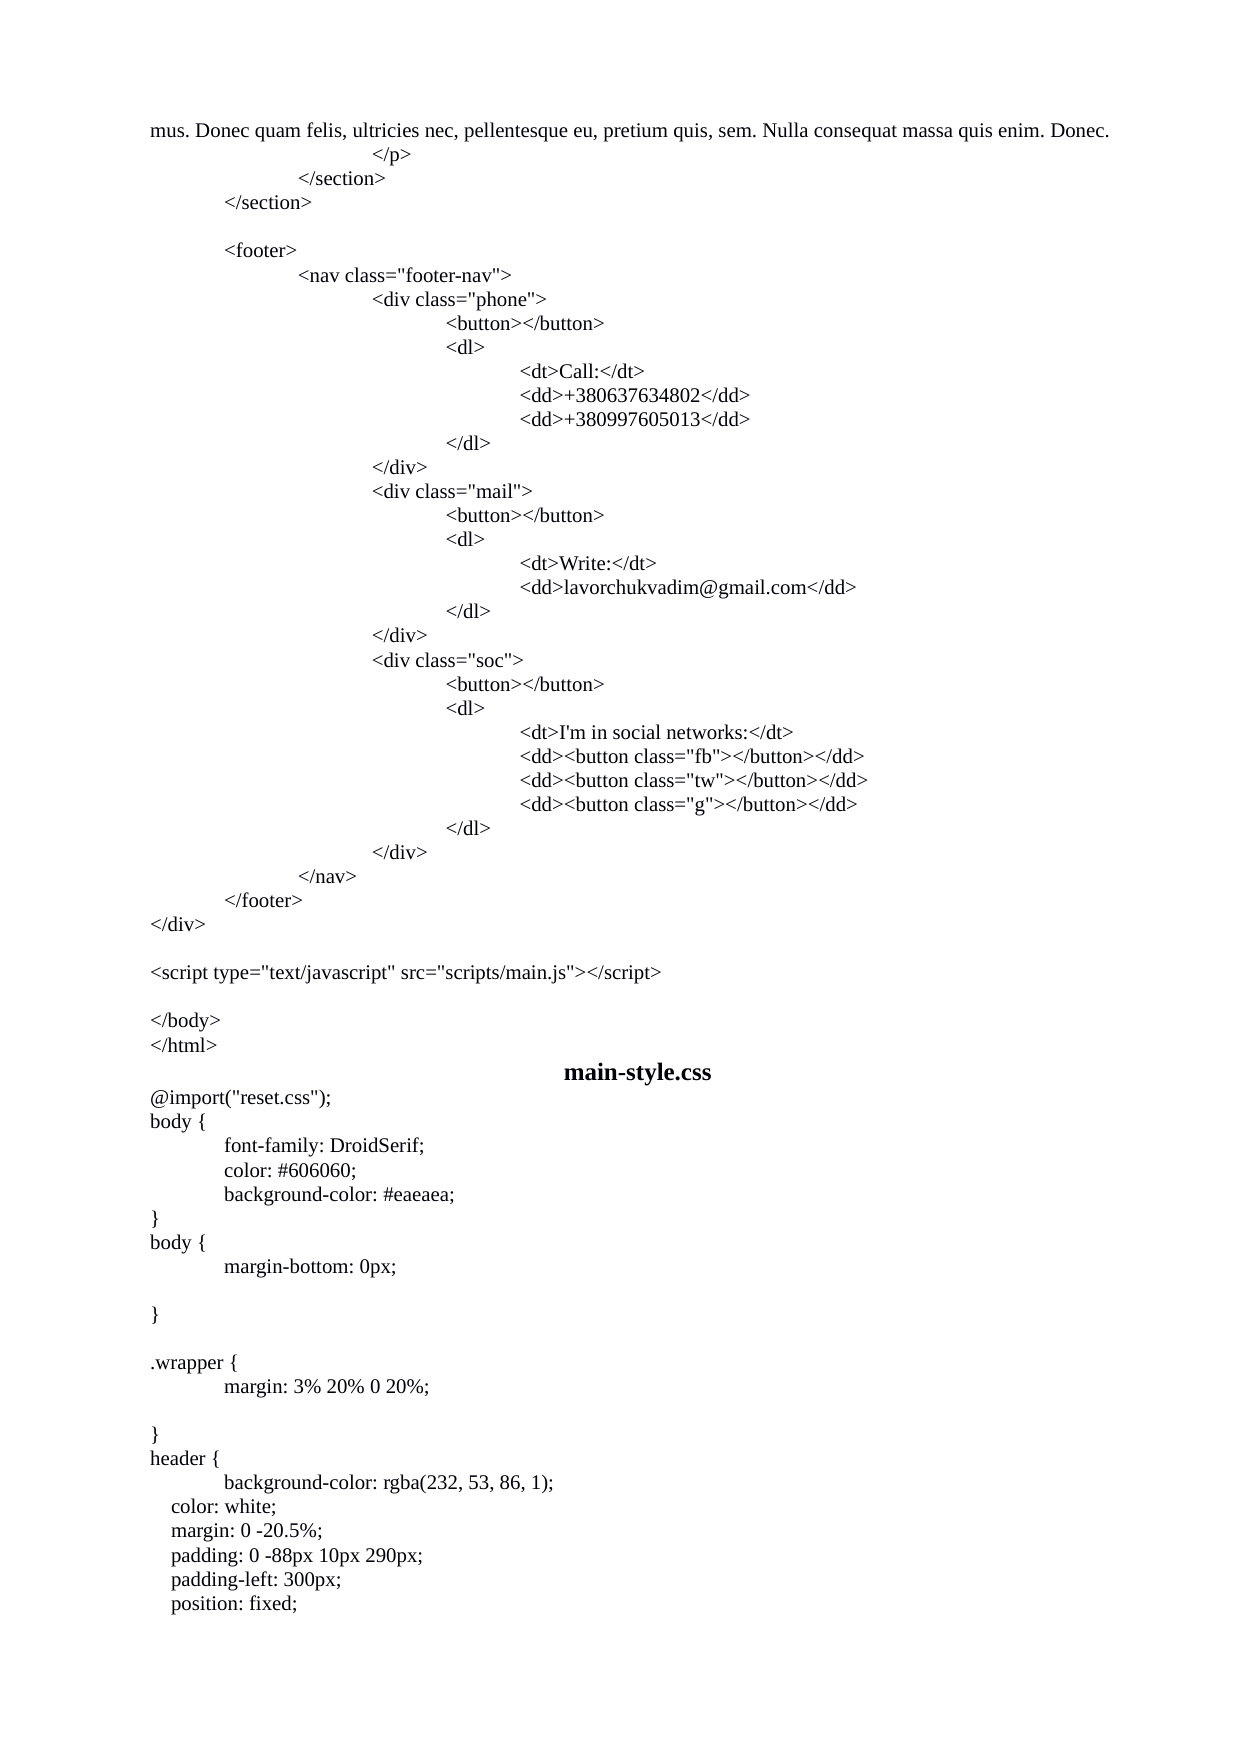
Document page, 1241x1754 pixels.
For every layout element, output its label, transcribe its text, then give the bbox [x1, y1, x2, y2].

text body { [150, 1230, 1125, 1254]
text <dt>Write:</dt> [150, 551, 1125, 575]
text background-color: #eaeaea; [150, 1182, 1125, 1206]
text margin: 0 -20.5%; [150, 1518, 1125, 1542]
text <div class="soc"> [150, 647, 1125, 672]
text </html> [150, 1032, 1125, 1057]
text main-style.css [150, 1057, 1125, 1085]
text </dl> [150, 431, 1125, 455]
text </body> [150, 1008, 1125, 1032]
text <dl> [150, 335, 1125, 359]
text </div> [150, 623, 1125, 647]
text padding-left: 300px; [150, 1567, 1125, 1591]
text </div> [150, 455, 1125, 479]
text mus. Donec quam felis, ultricies nec, pellentesque eu, pretium quis, sem. Nulla consequat massa quis enim. Donec. [150, 118, 1125, 142]
text <dd><button class="fb"></button></dd> [150, 744, 1125, 768]
text <dd>+380997605013</dd> [150, 407, 1125, 431]
text </div> [150, 912, 1125, 936]
text margin: 3% 20% 0 20%; [150, 1374, 1125, 1398]
text <dl> [150, 696, 1125, 720]
text </div> [150, 840, 1125, 864]
text <dd><button class="g"></button></dd> [150, 792, 1125, 816]
text <button></button> [150, 672, 1125, 696]
text } [150, 1206, 1125, 1230]
text <nav class="footer-nav"> [150, 262, 1125, 287]
text font-family: DroidSerif; [150, 1133, 1125, 1157]
text <footer> [150, 238, 1125, 262]
text body { [150, 1109, 1125, 1133]
text <script type="text/javascript" src="scripts/main.js"></script> [150, 960, 1125, 984]
text background-color: rgba(232, 53, 86, 1); [150, 1470, 1125, 1494]
text <dt>Call:</dt> [150, 359, 1125, 383]
text </dl> [150, 816, 1125, 840]
text </p> [150, 142, 1125, 166]
text <div class="mail"> [150, 479, 1125, 503]
text color: #606060; [150, 1157, 1125, 1182]
text header { [150, 1446, 1125, 1470]
text } [150, 1302, 1125, 1326]
text padding: 0 -88px 10px 290px; [150, 1542, 1125, 1567]
text .wrapper { [150, 1350, 1125, 1374]
text @import("reset.css"); [150, 1085, 1125, 1109]
text </section> [150, 190, 1125, 214]
text } [150, 1422, 1125, 1446]
text margin-bottom: 0px; [150, 1254, 1125, 1278]
text </section> [150, 166, 1125, 190]
text <dd>lavorchukvadim@gmail.com</dd> [150, 575, 1125, 599]
text <dl> [150, 527, 1125, 551]
text <dd>+380637634802</dd> [150, 383, 1125, 407]
text <dt>I'm in social networks:</dt> [150, 720, 1125, 744]
text <button></button> [150, 311, 1125, 335]
text </nav> [150, 864, 1125, 888]
text <div class="phone"> [150, 287, 1125, 311]
text <dd><button class="tw"></button></dd> [150, 768, 1125, 792]
text </dl> [150, 599, 1125, 623]
text position: fixed; [150, 1591, 1125, 1615]
text color: white; [150, 1494, 1125, 1518]
text <button></button> [150, 503, 1125, 527]
text </footer> [150, 888, 1125, 912]
